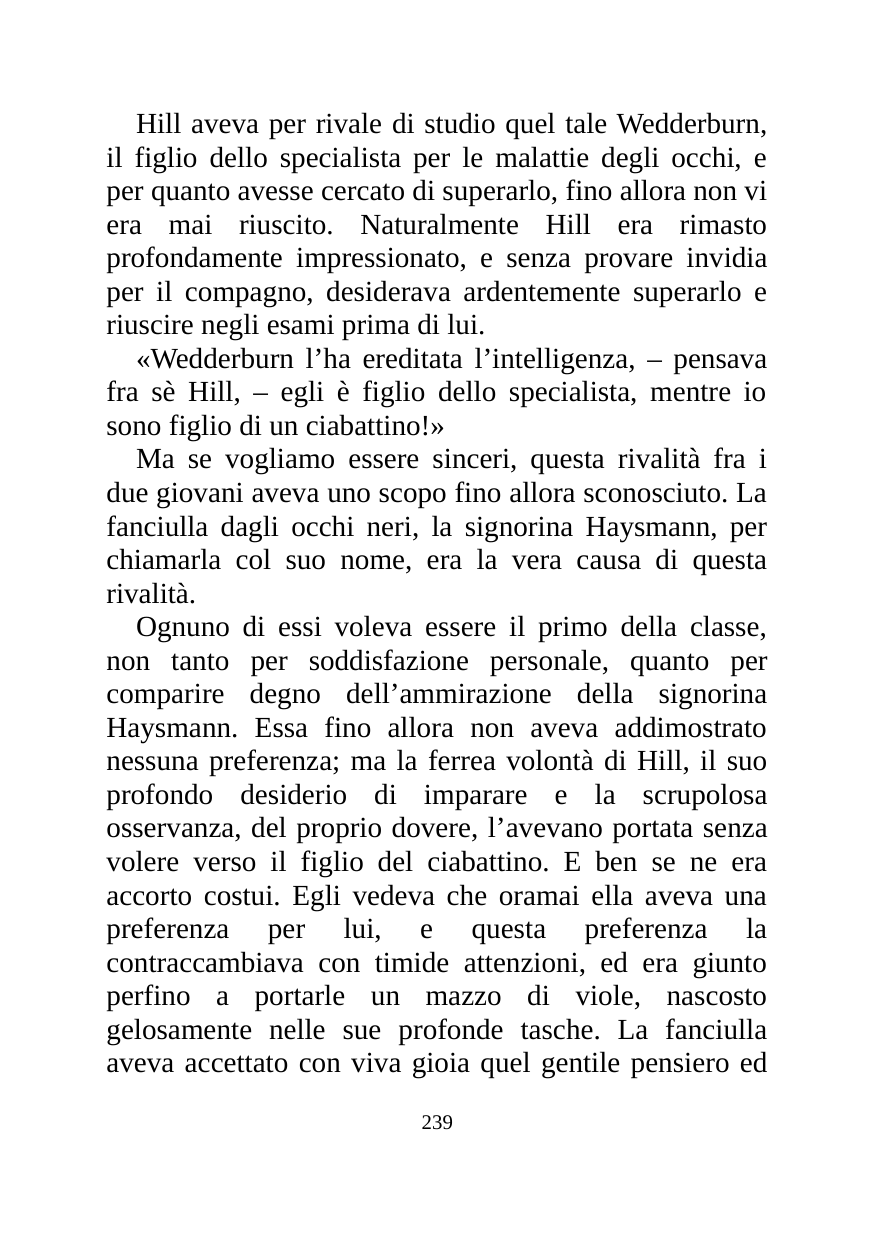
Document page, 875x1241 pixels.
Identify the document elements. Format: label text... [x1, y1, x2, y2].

text «Wedderburn l’ha ereditata l’intelligenza, – pensava fra sè Hill, – egli è figlio dello specialista, mentre io sono figlio di un ciabattino!» [106, 341, 768, 442]
text Ognuno di essi voleva essere il primo della classe, non tanto per soddisfazione personale, quanto per comparire degno dell’ammirazione della signorina Haysmann. Essa fino allora non aveva addimostrato nessuna preferenza; ma la ferrea volontà di Hill, il suo profondo desiderio di imparare e la scrupolosa osservanza, del proprio dovere, l’avevano portata senza volere verso il figlio del ciabattino. E ben se ne era accorto costui. Egli vedeva che oramai ella aveva una preferenza per lui, e questa preferenza la contraccambiava con timide attenzioni, ed era giunto perfino a portarle un mazzo di viole, nascosto gelosamente nelle sue profonde tasche. La fanciulla aveva accettato con viva gioia quel gentile pensiero ed [106, 609, 768, 1079]
text Ma se vogliamo essere sinceri, questa rivalità fra i due giovani aveva uno scopo fino allora sconosciuto. La fanciulla dagli occhi neri, la signorina Haysmann, per chiamarla col suo nome, era la vera causa di questa rivalità. [106, 442, 768, 609]
text Hill aveva per rivale di studio quel tale Wedderburn, il figlio dello specialista per le malattie degli occhi, e per quanto avesse cercato di superarlo, fino allora non vi era mai riuscito. Naturalmente Hill era rimasto profondamente impressionato, e senza provare invidia per il compagno, desiderava ardentemente superarlo e riuscire negli esami prima di lui. [106, 106, 768, 341]
